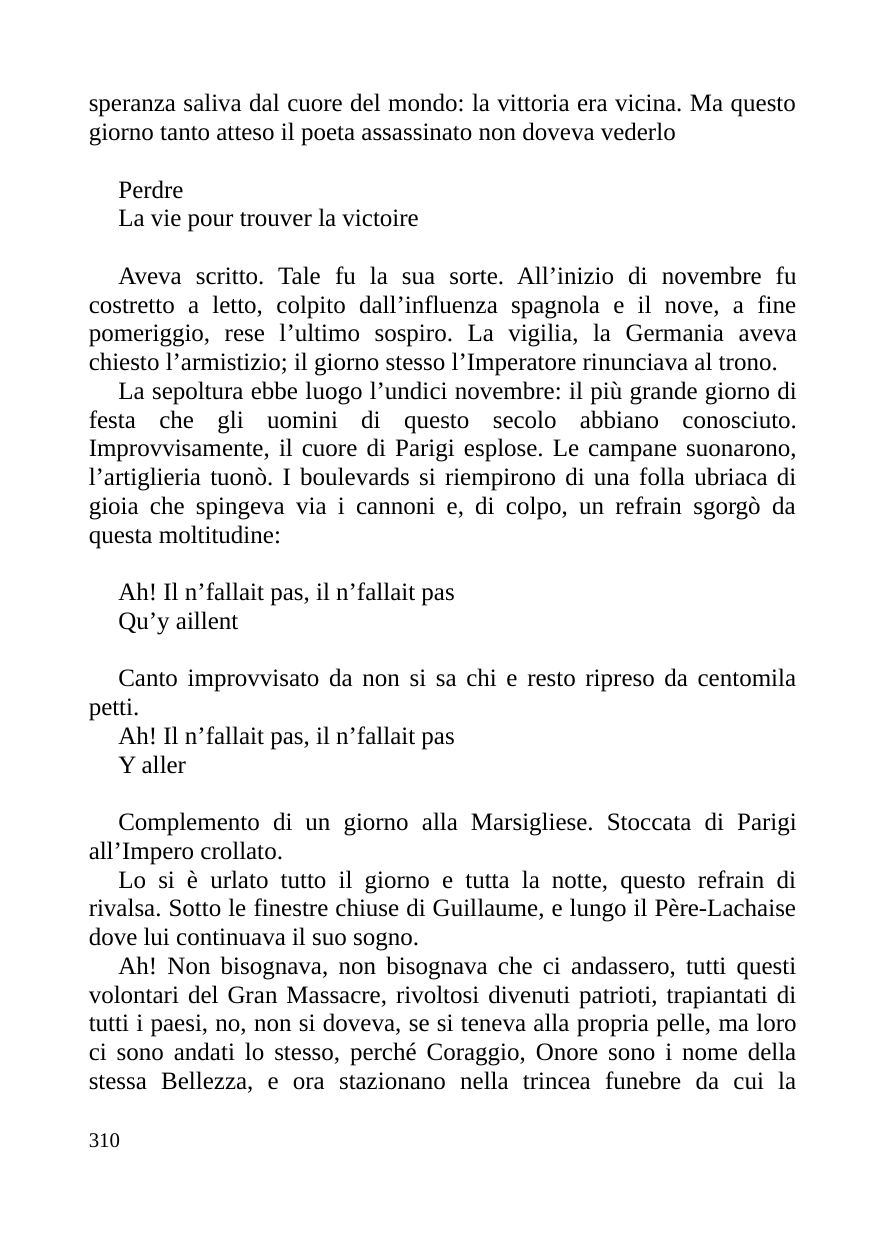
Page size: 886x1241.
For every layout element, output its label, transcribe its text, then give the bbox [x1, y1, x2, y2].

text La vie pour trouver la victoire [88, 203, 797, 232]
text Qu’y aillent [88, 606, 797, 635]
text Canto improvvisato da non si sa chi e resto ripreso da centomila petti. [88, 663, 797, 721]
text Complemento di un giorno alla Marsigliese. Stoccata di Parigi all’Impero crollato. [88, 807, 797, 865]
text Y aller [88, 750, 797, 778]
text speranza saliva dal cuore del mondo: la vittoria era vicina. Ma questo giorno tanto atteso il poeta assassinato non doveva vederlo [88, 88, 797, 146]
text Lo si è urlato tutto il giorno e tutta la notte, questo refrain di rivalsa. Sotto le finestre chiuse di Guillaume, e lungo il Père-Lachaise dove lui continuava il suo sogno. [88, 865, 797, 951]
text Aveva scritto. Tale fu la sua sorte. All’inizio di novembre fu costretto a letto, colpito dall’influenza spagnola e il nove, a fine pomeriggio, rese l’ultimo sospiro. La vigilia, la Germania aveva chiesto l’armistizio; il giorno stesso l’Imperatore rinunciava al trono. [88, 261, 797, 376]
text Ah! Non bisognava, non bisognava che ci andassero, tutti questi volontari del Gran Massacre, rivoltosi divenuti patrioti, trapiantati di tutti i paesi, no, non si doveva, se si teneva alla propria pelle, ma loro ci sono andati lo stesso, perché Coraggio, Onore sono i nome della stessa Bellezza, e ora stazionano nella trincea funebre da cui la [88, 951, 797, 1095]
text Ah! Il n’fallait pas, il n’fallait pas [88, 577, 797, 606]
text Perdre [88, 175, 797, 203]
text La sepoltura ebbe luogo l’undici novembre: il più grande giorno di festa che gli uomini di questo secolo abbiano conosciuto. Improvvisamente, il cuore di Parigi esplose. Le campane suonarono, l’artiglieria tuonò. I boulevards si riempirono di una folla ubriaca di gioia che spingeva via i cannoni e, di colpo, un refrain sgorgò da questa moltitudine: [88, 376, 797, 548]
text Ah! Il n’fallait pas, il n’fallait pas [88, 721, 797, 750]
